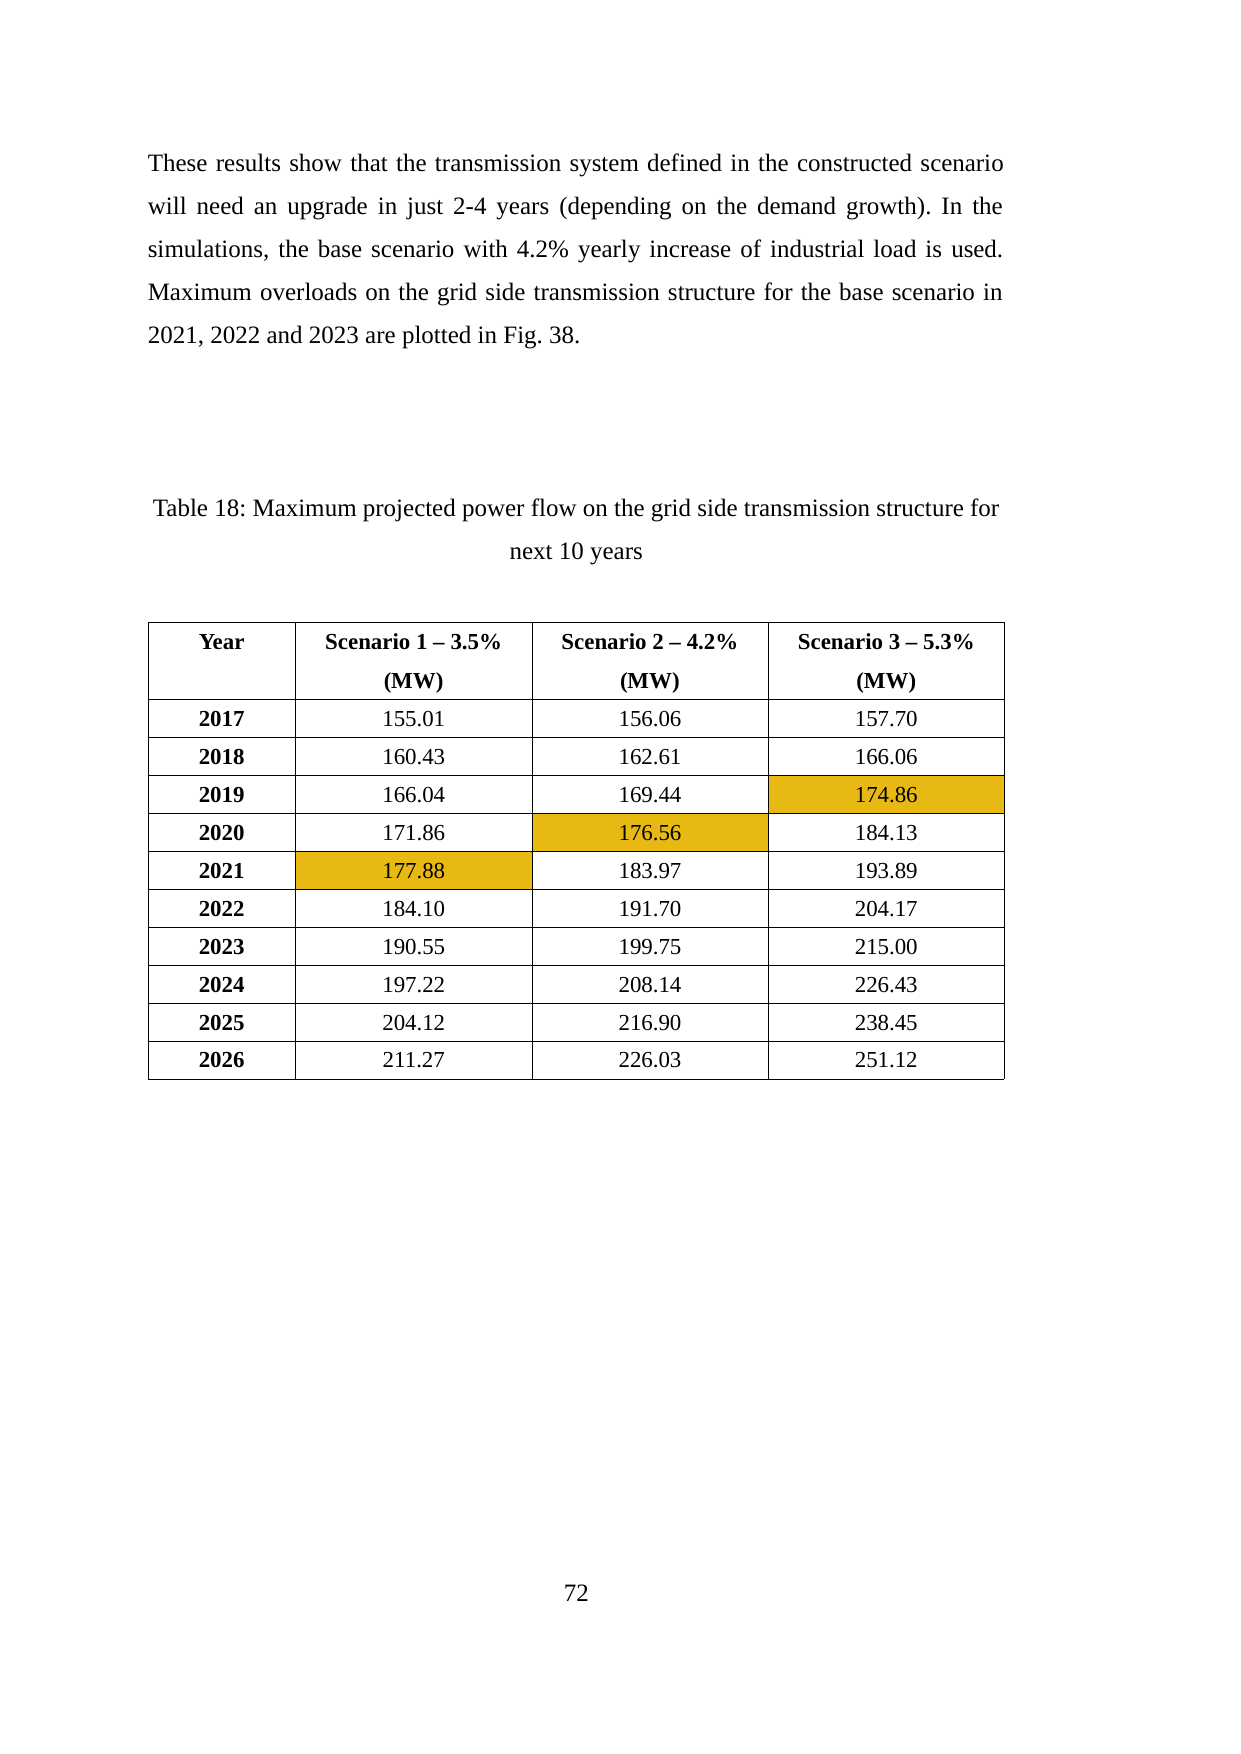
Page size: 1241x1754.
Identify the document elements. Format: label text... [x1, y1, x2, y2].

table_cell 174.86 [769, 776, 1004, 813]
table_cell 176.56 [533, 814, 768, 851]
table_cell 204.12 [296, 1004, 532, 1041]
table_cell 208.14 [533, 966, 768, 1003]
table_cell 2020 [149, 814, 295, 851]
table_cell 204.17 [769, 890, 1004, 927]
table_cell 226.43 [769, 966, 1004, 1003]
table_cell 215.00 [769, 928, 1004, 965]
table_cell 160.43 [296, 738, 532, 775]
table_cell 2019 [149, 776, 295, 813]
table_cell 184.10 [296, 890, 532, 927]
table_cell 162.61 [533, 738, 768, 775]
table_header Year [149, 623, 295, 699]
table_header Scenario 3 – 5.3%(MW) [769, 623, 1004, 699]
table_cell 211.27 [296, 1042, 532, 1078]
table_cell 2025 [149, 1004, 295, 1041]
table_cell 166.04 [296, 776, 532, 813]
table_cell 2021 [149, 852, 295, 889]
table_cell 193.89 [769, 852, 1004, 889]
table_cell 191.70 [533, 890, 768, 927]
table_header Scenario 2 – 4.2% (MW) [533, 623, 768, 699]
table_cell 169.44 [533, 776, 768, 813]
table_cell 2024 [149, 966, 295, 1003]
table_cell 2023 [149, 928, 295, 965]
table_header Scenario 1 – 3.5% (MW) [296, 623, 532, 699]
table_cell 251.12 [769, 1042, 1004, 1078]
table_cell 238.45 [769, 1004, 1004, 1041]
table_cell 2018 [149, 738, 295, 775]
table_cell 190.55 [296, 928, 532, 965]
table_cell 226.03 [533, 1042, 768, 1078]
table_cell 2017 [149, 700, 295, 737]
table_cell 199.75 [533, 928, 768, 965]
table_cell 166.06 [769, 738, 1004, 775]
table_cell 155.01 [296, 700, 532, 737]
table_cell 183.97 [533, 852, 768, 889]
table_cell 216.90 [533, 1004, 768, 1041]
text These results show that the transmission system defined in the constructed scenario will need an upgrade in just 2-4 years (depending on the demand growth). In the simulations, the base scenario with 4.2% yearly increase of industrial load is used. Maximum overloads on the grid side transmission structure for the base scenario in 2021, 2022 and 2023 are plotted in Fig. 38. [148, 148, 1004, 349]
table_cell 2026 [149, 1042, 295, 1078]
table_cell 2022 [149, 890, 295, 927]
table_cell 197.22 [296, 966, 532, 1003]
table_cell 171.86 [296, 814, 532, 851]
table_cell 177.88 [296, 852, 532, 889]
table_cell 184.13 [769, 814, 1004, 851]
table_cell 156.06 [533, 700, 768, 737]
text Table 18: Maximum projected power flow on the grid side transmission structure for next 10 years [148, 493, 1004, 564]
table_cell 157.70 [769, 700, 1004, 737]
